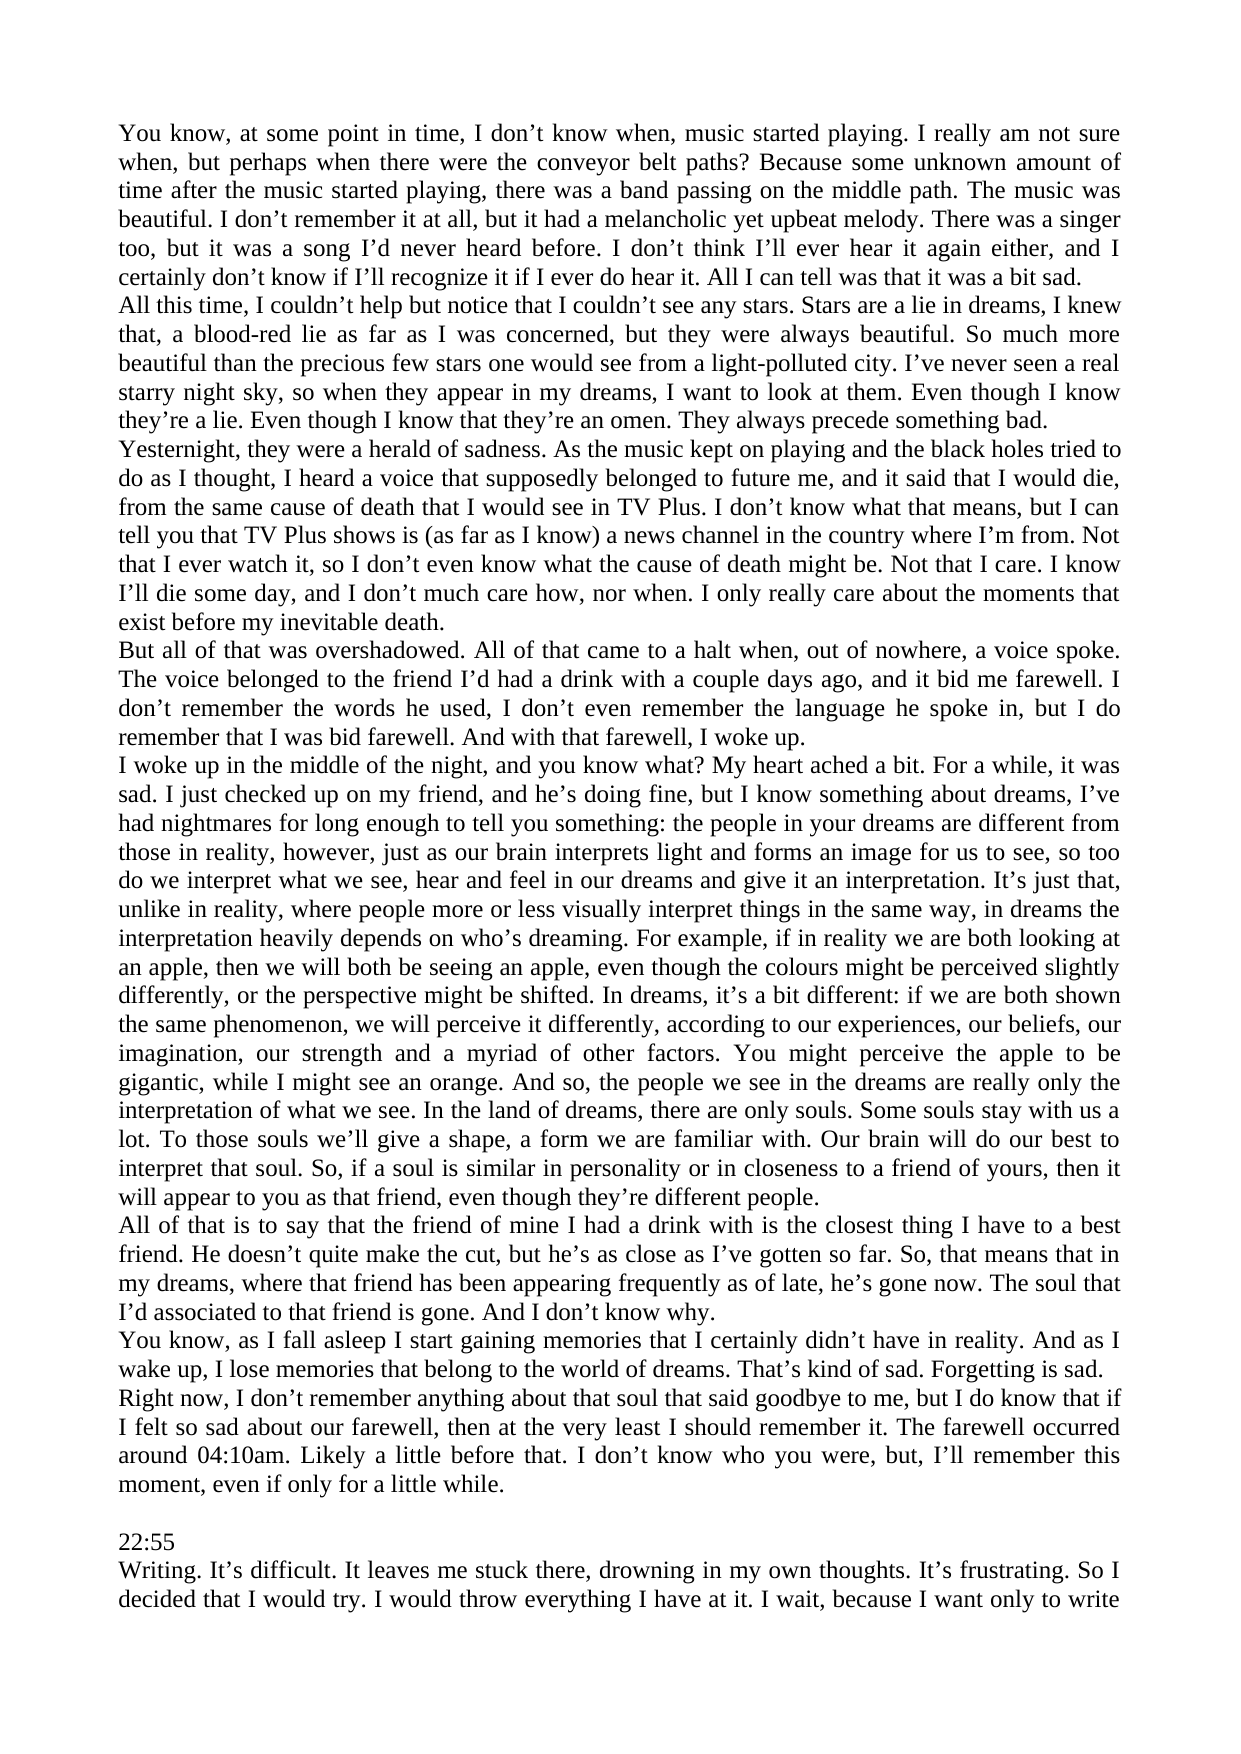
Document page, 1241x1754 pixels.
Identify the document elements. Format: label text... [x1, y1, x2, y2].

text Right now, I don’t remember anything about that soul that said goodbye to me, but I do know that if I felt so sad about our farewell, then at the very least I should remember it. The farewell occurred around 04:10am. Likely a little before that. I don’t know who you were, but, I’ll remember this moment, even if only for a little while. [118, 1383, 1122, 1498]
text I woke up in the middle of the night, and you know what? My heart ached a bit. For a while, it was sad. I just checked up on my friend, and he’s doing fine, but I know something about dreams, I’ve had nightmares for long enough to tell you something: the people in your dreams are different from those in reality, however, just as our brain interprets light and forms an image for us to see, so too do we interpret what we see, hear and feel in our dreams and give it an interpretation. It’s just that, unlike in reality, where people more or less visually interpret things in the same way, in dreams the interpretation heavily depends on who’s dreaming. For example, if in reality we are both looking at an apple, then we will both be seeing an apple, even though the colours might be perceived slightly differently, or the perspective might be shifted. In dreams, it’s a bit different: if we are both shown the same phenomenon, we will perceive it differently, according to our experiences, our beliefs, our imagination, our strength and a myriad of other factors. You might perceive the apple to be gigantic, while I might see an orange. And so, the people we see in the dreams are really only the interpretation of what we see. In the land of dreams, there are only souls. Some souls stay with us a lot. To those souls we’ll give a shape, a form we are familiar with. Our brain will do our best to interpret that soul. So, if a soul is similar in personality or in closeness to a friend of yours, then it will appear to you as that friend, even though they’re different people. [118, 751, 1122, 1211]
text 22:55 [118, 1527, 1122, 1556]
text You know, at some point in time, I don’t know when, music started playing. I really am not sure when, but perhaps when there were the conveyor belt paths? Because some unknown amount of time after the music started playing, there was a band passing on the middle path. The music was beautiful. I don’t remember it at all, but it had a melancholic yet upbeat melody. There was a singer too, but it was a song I’d never heard before. I don’t think I’ll ever hear it again either, and I certainly don’t know if I’ll recognize it if I ever do hear it. All I can tell was that it was a bit sad. [118, 118, 1122, 291]
text You know, as I fall asleep I start gaining memories that I certainly didn’t have in reality. And as I wake up, I lose memories that belong to the world of dreams. That’s kind of sad. Forgetting is sad. [118, 1326, 1122, 1383]
text Yesternight, they were a herald of sadness. As the music kept on playing and the black holes tried to do as I thought, I heard a voice that supposedly belonged to future me, and it said that I would die, from the same cause of death that I would see in TV Plus. I don’t know what that means, but I can tell you that TV Plus shows is (as far as I know) a news channel in the country where I’m from. Not that I ever watch it, so I don’t even know what the cause of death might be. Not that I care. I know I’ll die some day, and I don’t much care how, nor when. I only really care about the moments that exist before my inevitable death. [118, 434, 1122, 636]
text All of that is to say that the friend of mine I had a drink with is the closest thing I have to a best friend. He doesn’t quite make the cut, but he’s as close as I’ve gotten so far. So, that means that in my dreams, where that friend has been appearing frequently as of late, he’s gone now. The soul that I’d associated to that friend is gone. And I don’t know why. [118, 1211, 1122, 1326]
text But all of that was overshadowed. All of that came to a halt when, out of nowhere, a voice spoke. The voice belonged to the friend I’d had a drink with a couple days ago, and it bid me farewell. I don’t remember the words he used, I don’t even remember the language he spoke in, but I do remember that I was bid farewell. And with that farewell, I woke up. [118, 636, 1122, 751]
text Writing. It’s difficult. It leaves me stuck there, drowning in my own thoughts. It’s frustrating. So I decided that I would try. I would throw everything I have at it. I wait, because I want only to write [118, 1556, 1122, 1613]
text All this time, I couldn’t help but notice that I couldn’t see any stars. Stars are a lie in dreams, I knew that, a blood-red lie as far as I was concerned, but they were always beautiful. So much more beautiful than the precious few stars one would see from a light-polluted city. I’ve never seen a real starry night sky, so when they appear in my dreams, I want to look at them. Even though I know they’re a lie. Even though I know that they’re an omen. They always precede something bad. [118, 291, 1122, 434]
